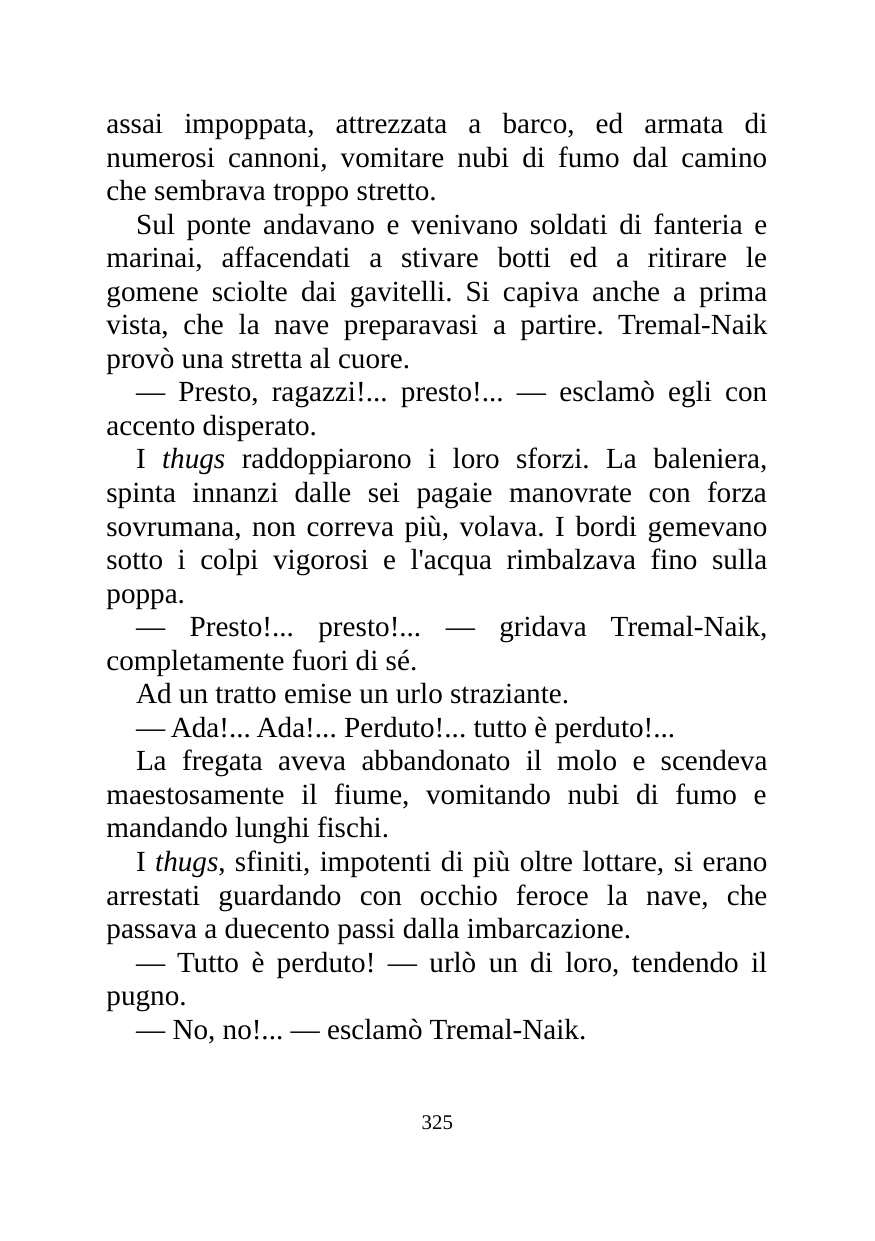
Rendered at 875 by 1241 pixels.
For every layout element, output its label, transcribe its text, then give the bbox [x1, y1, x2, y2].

text Ad un tratto emise un urlo straziante. [106, 676, 768, 710]
text I thugs, sfiniti, impotenti di più oltre lottare, si erano arrestati guardando con occhio feroce la nave, che passava a duecento passi dalla imbarcazione. [106, 844, 768, 945]
text La fregata aveva abbandonato il molo e scendeva maestosamente il fiume, vomitando nubi di fumo e mandando lunghi fischi. [106, 743, 768, 844]
text — Ada!... Ada!... Perduto!... tutto è perduto!... [106, 710, 768, 743]
text — Presto, ragazzi!... presto!... — esclamò egli con accento disperato. [106, 374, 768, 442]
text I thugs raddoppiarono i loro sforzi. La baleniera, spinta innanzi dalle sei pagaie manovrate con forza sovrumana, non correva più, volava. I bordi gemevano sotto i colpi vigorosi e l'acqua rimbalzava fino sulla poppa. [106, 442, 768, 609]
text — Presto!... presto!... — gridava Tremal-Naik, completamente fuori di sé. [106, 609, 768, 676]
text — Tutto è perduto! — urlò un di loro, tendendo il pugno. [106, 945, 768, 1012]
text Sul ponte andavano e venivano soldati di fanteria e marinai, affacendati a stivare botti ed a ritirare le gomene sciolte dai gavitelli. Si capiva anche a prima vista, che la nave preparavasi a partire. Tremal-Naik provò una stretta al cuore. [106, 207, 768, 374]
text assai impoppata, attrezzata a barco, ed armata di numerosi cannoni, vomitare nubi di fumo dal camino che sembrava troppo stretto. [106, 106, 768, 207]
text — No, no!... — esclamò Tremal-Naik. [106, 1012, 768, 1045]
